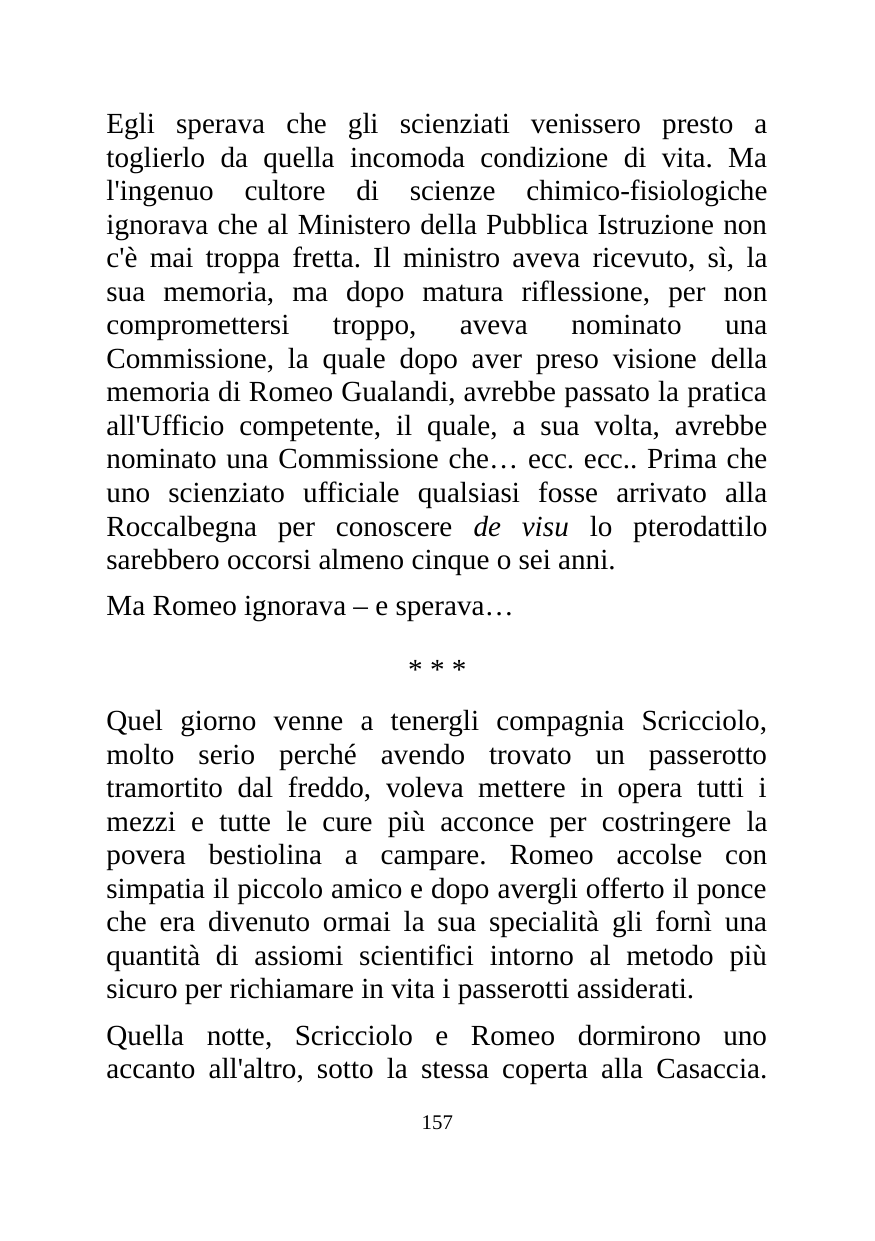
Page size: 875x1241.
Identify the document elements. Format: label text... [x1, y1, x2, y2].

text Quella notte, Scricciolo e Romeo dormirono uno accanto all'altro, sotto la stessa coperta alla Casaccia. [106, 1018, 768, 1085]
text * * * [106, 652, 768, 686]
text Quel giorno venne a tenergli compagnia Scricciolo, molto serio perché avendo trovato un passerotto tramortito dal freddo, voleva mettere in opera tutti i mezzi e tutte le cure più acconce per costringere la povera bestiolina a campare. Romeo accolse con simpatia il piccolo amico e dopo avergli offerto il ponce che era divenuto ormai la sua specialità gli fornì una quantità di assiomi scientifici intorno al metodo più sicuro per richiamare in vita i passerotti assiderati. [106, 703, 768, 1005]
text Egli sperava che gli scienziati venissero presto a toglierlo da quella incomoda condizione di vita. Ma l'ingenuo cultore di scienze chimico-fisiologiche ignorava che al Ministero della Pubblica Istruzione non c'è mai troppa fretta. Il ministro aveva ricevuto, sì, la sua memoria, ma dopo matura riflessione, per non compromettersi troppo, aveva nominato una Commissione, la quale dopo aver preso visione della memoria di Romeo Gualandi, avrebbe passato la pratica all'Ufficio competente, il quale, a sua volta, avrebbe nominato una Commissione che… ecc. ecc.. Prima che uno scienziato ufficiale qualsiasi fosse arrivato alla Roccalbegna per conoscere de visu lo pterodattilo sarebbero occorsi almeno cinque o sei anni. [106, 106, 768, 576]
text Ma Romeo ignorava – e sperava… [106, 588, 768, 622]
